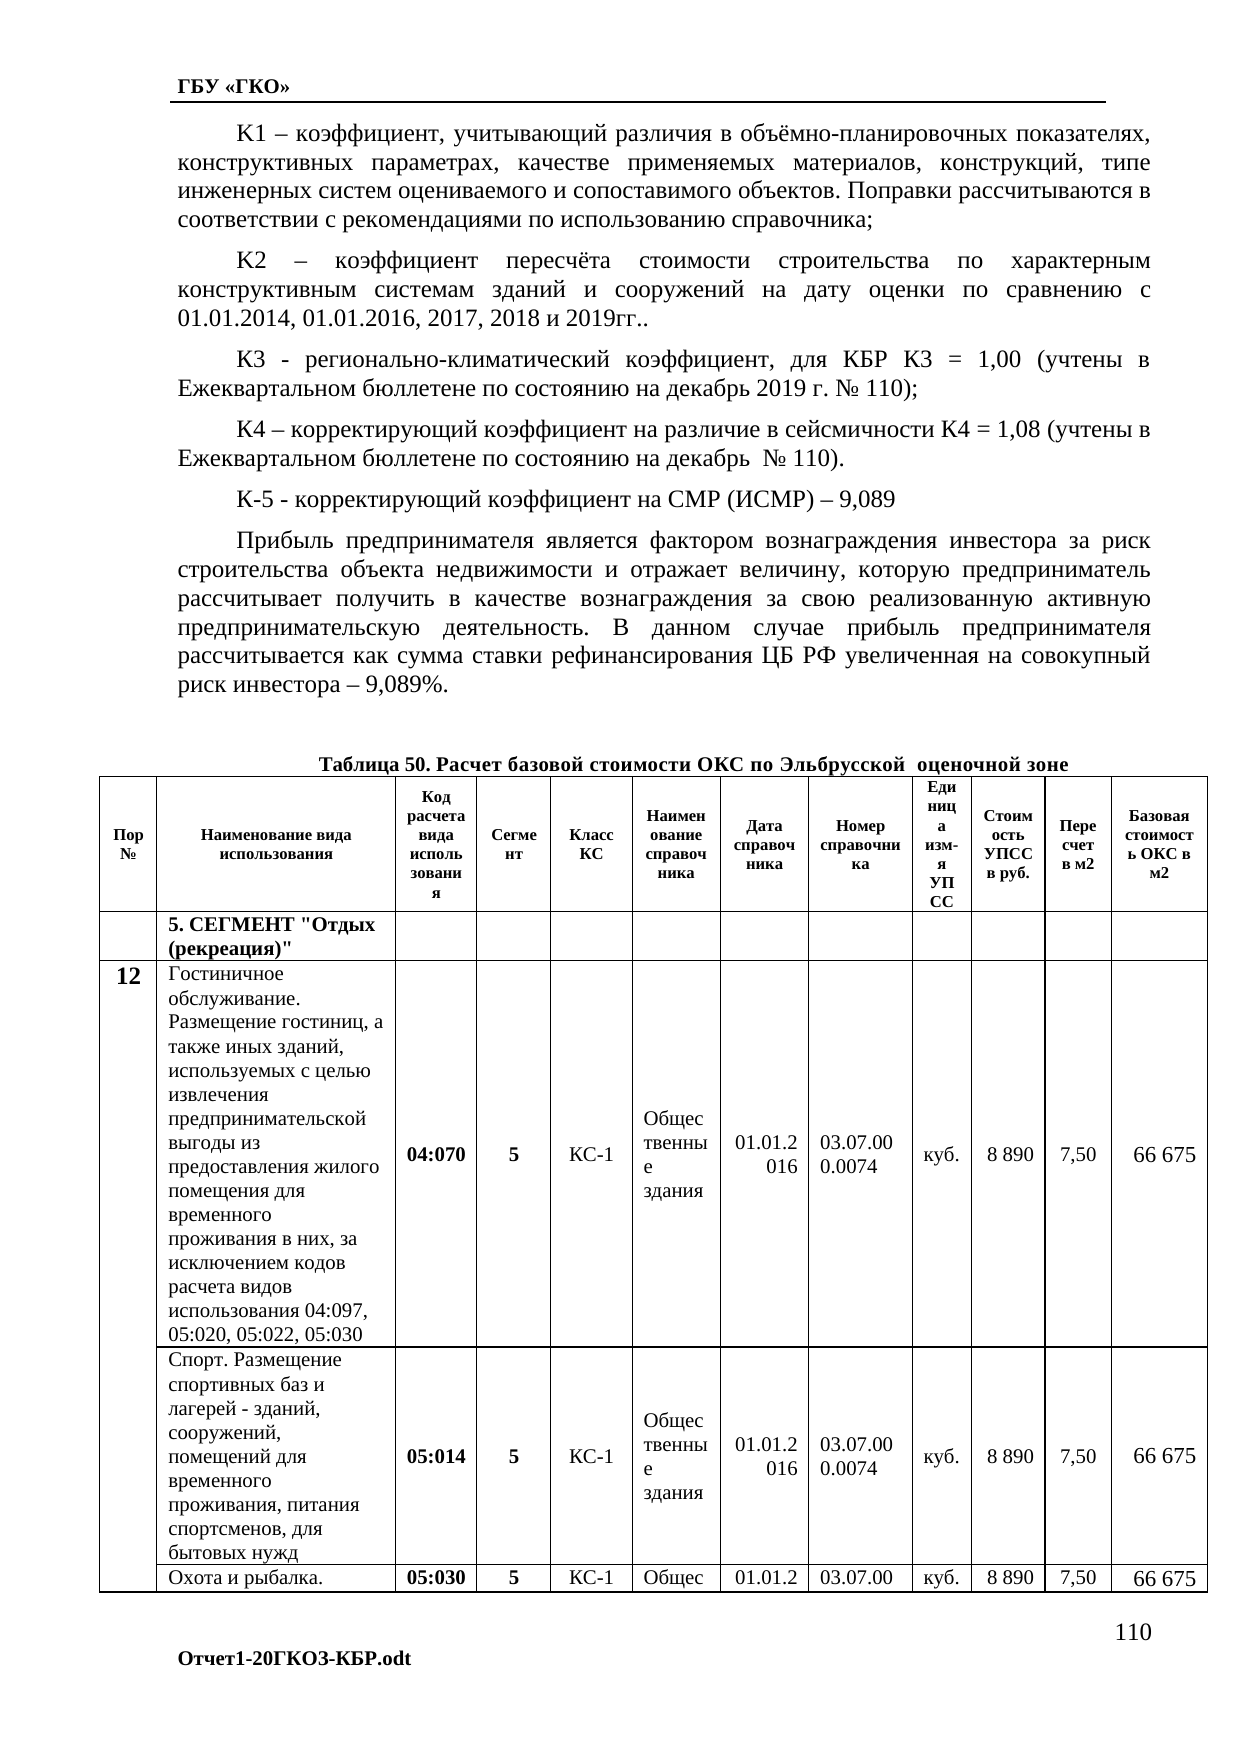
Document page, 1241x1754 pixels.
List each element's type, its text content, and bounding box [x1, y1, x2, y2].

table_cell 05:030 [396, 1565, 476, 1591]
table_cell 01.01.2016 [721, 1348, 808, 1564]
text К4 – корректирующий коэффициент на различие в сейсмичности К4 = 1,08 (учтены в Ежеквартальном бюллетене по состоянию на декабрь № 110). [177, 414, 1152, 472]
table_header Базовая стоимость ОКС в м2 [1112, 777, 1207, 911]
text К-5 - корректирующий коэффициент на СМР (ИСМР) – 9,089 [177, 484, 1152, 513]
table_cell 5 [477, 1348, 550, 1564]
text Таблица 50. Расчет базовой стоимости ОКС по Эльбрусской оценочной зоне [177, 752, 1152, 776]
table_cell 66 675 [1112, 1565, 1207, 1591]
table_cell [913, 912, 971, 960]
table_header Сегмент [477, 777, 550, 911]
table_cell 8 890 [972, 961, 1044, 1346]
table_cell 03.07.000.0074 [809, 1348, 912, 1564]
table_cell 7,50 [1046, 1565, 1111, 1591]
table_cell Спорт. Размещение спортивных баз и лагерей - зданий, сооружений, помещений для временного проживания, питания спортсменов, для бытовых нужд [157, 1348, 395, 1564]
table_cell 05:014 [396, 1348, 476, 1564]
table_cell [477, 912, 550, 960]
table_cell [551, 912, 632, 960]
text K1 – коэффициент, учитывающий различия в объёмно-планировочных показателях, конструктивных параметрах, качестве применяемых материалов, конструкций, типе инженерных систем оцениваемого и сопоставимого объектов. Поправки рассчитываются в соответствии с рекомендациями по использованию справочника; [177, 118, 1152, 233]
table_cell 12 [100, 961, 156, 1591]
table_cell [1046, 912, 1111, 960]
table_header Номер справочника [809, 777, 912, 911]
table_header Класс КС [551, 777, 632, 911]
table_header Дата справочника [721, 777, 808, 911]
table_cell КС-1 [551, 1565, 632, 1591]
table_cell 8 890 [972, 1348, 1044, 1564]
table_cell Гостиничное обслуживание. Размещение гостиниц, а также иных зданий, используемых с целью извлечения предпринимательской выгоды из предоставления жилого помещения для временного проживания в них, за исключением кодов расчета видов использования 04:097, 05:020, 05:022, 05:030 [157, 961, 395, 1346]
table_cell Охота и рыбалка. [157, 1565, 395, 1591]
table_cell [721, 912, 808, 960]
text K2 – коэффициент пересчёта стоимости строительства по характерным конструктивным системам зданий и сооружений на дату оценки по сравнению с 01.01.2014, 01.01.2016, 2017, 2018 и 2019гг.. [177, 246, 1152, 332]
table_cell КС-1 [551, 961, 632, 1346]
table_cell КС-1 [551, 1348, 632, 1564]
table_header Пор № [100, 777, 156, 911]
table_cell [100, 912, 156, 960]
table_header Наименование справочника [633, 777, 720, 911]
table_cell 5 [477, 1565, 550, 1591]
table_cell 7,50 [1046, 1348, 1111, 1564]
table_cell 66 675 [1112, 961, 1207, 1346]
table_cell [633, 912, 720, 960]
table_cell 8 890 [972, 1565, 1044, 1591]
table_header Пересчет в м2 [1046, 777, 1111, 911]
table_cell 01.01.2 [721, 1565, 808, 1591]
table_cell Общественные здания [633, 1348, 720, 1564]
table_cell 01.01.2016 [721, 961, 808, 1346]
table_cell 03.07.000.0074 [809, 961, 912, 1346]
table_header Код расчета вида использования [396, 777, 476, 911]
table_header Стоимость УПСС в руб. [972, 777, 1044, 911]
table_cell 5. СЕГМЕНТ "Отдых (рекреация)" [157, 912, 395, 960]
table_cell 04:070 [396, 961, 476, 1346]
text К3 - регионально-климатический коэффициент, для КБР К3 = 1,00 (учтены в Ежеквартальном бюллетене по состоянию на декабрь 2019 г. № 110); [177, 344, 1152, 402]
table_cell [396, 912, 476, 960]
text Прибыль предпринимателя является фактором вознаграждения инвестора за риск строительства объекта недвижимости и отражает величину, которую предприниматель рассчитывает получить в качестве вознаграждения за свою реализованную активную предпринимательскую деятельность. В данном случае прибыль предпринимателя рассчитывается как сумма ставки рефинансирования ЦБ РФ увеличенная на совокупный риск инвестора – 9,089%. [177, 526, 1152, 698]
table_cell Общес [633, 1565, 720, 1591]
table_cell [809, 912, 912, 960]
table_cell [1112, 912, 1207, 960]
table_cell куб. [913, 1348, 971, 1564]
table_cell 7,50 [1046, 961, 1111, 1346]
table_cell 03.07.00 [809, 1565, 912, 1591]
table_cell куб. [913, 961, 971, 1346]
table_cell [972, 912, 1044, 960]
table_cell 66 675 [1112, 1348, 1207, 1564]
table_cell куб. [913, 1565, 971, 1591]
table_cell 5 [477, 961, 550, 1346]
table_cell Общественные здания [633, 961, 720, 1346]
table_header Наименование вида использования [157, 777, 395, 911]
table_header Единица изм-я УПСС [913, 777, 971, 911]
